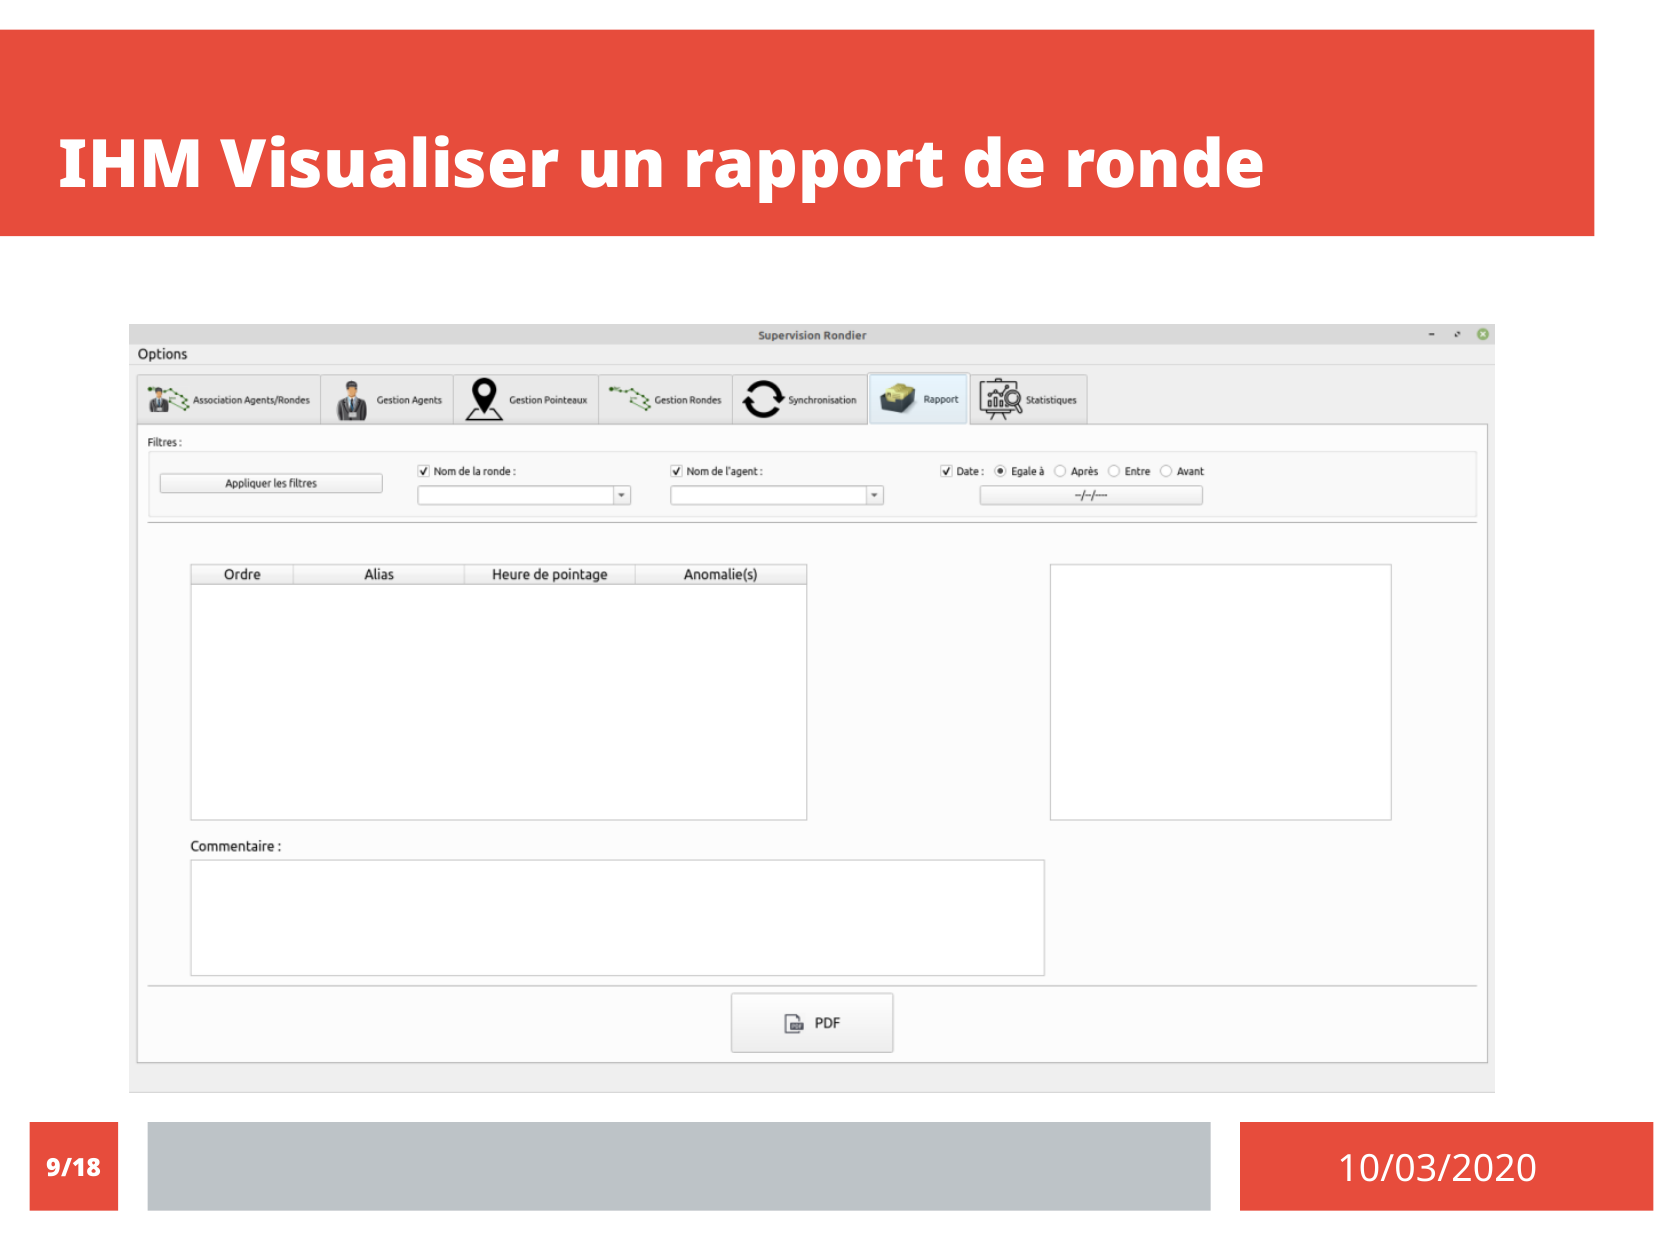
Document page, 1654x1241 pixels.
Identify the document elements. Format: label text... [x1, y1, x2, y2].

title IHM Visualiser un rapport de ronde [59, 59, 1595, 207]
picture [129, 324, 1495, 1093]
